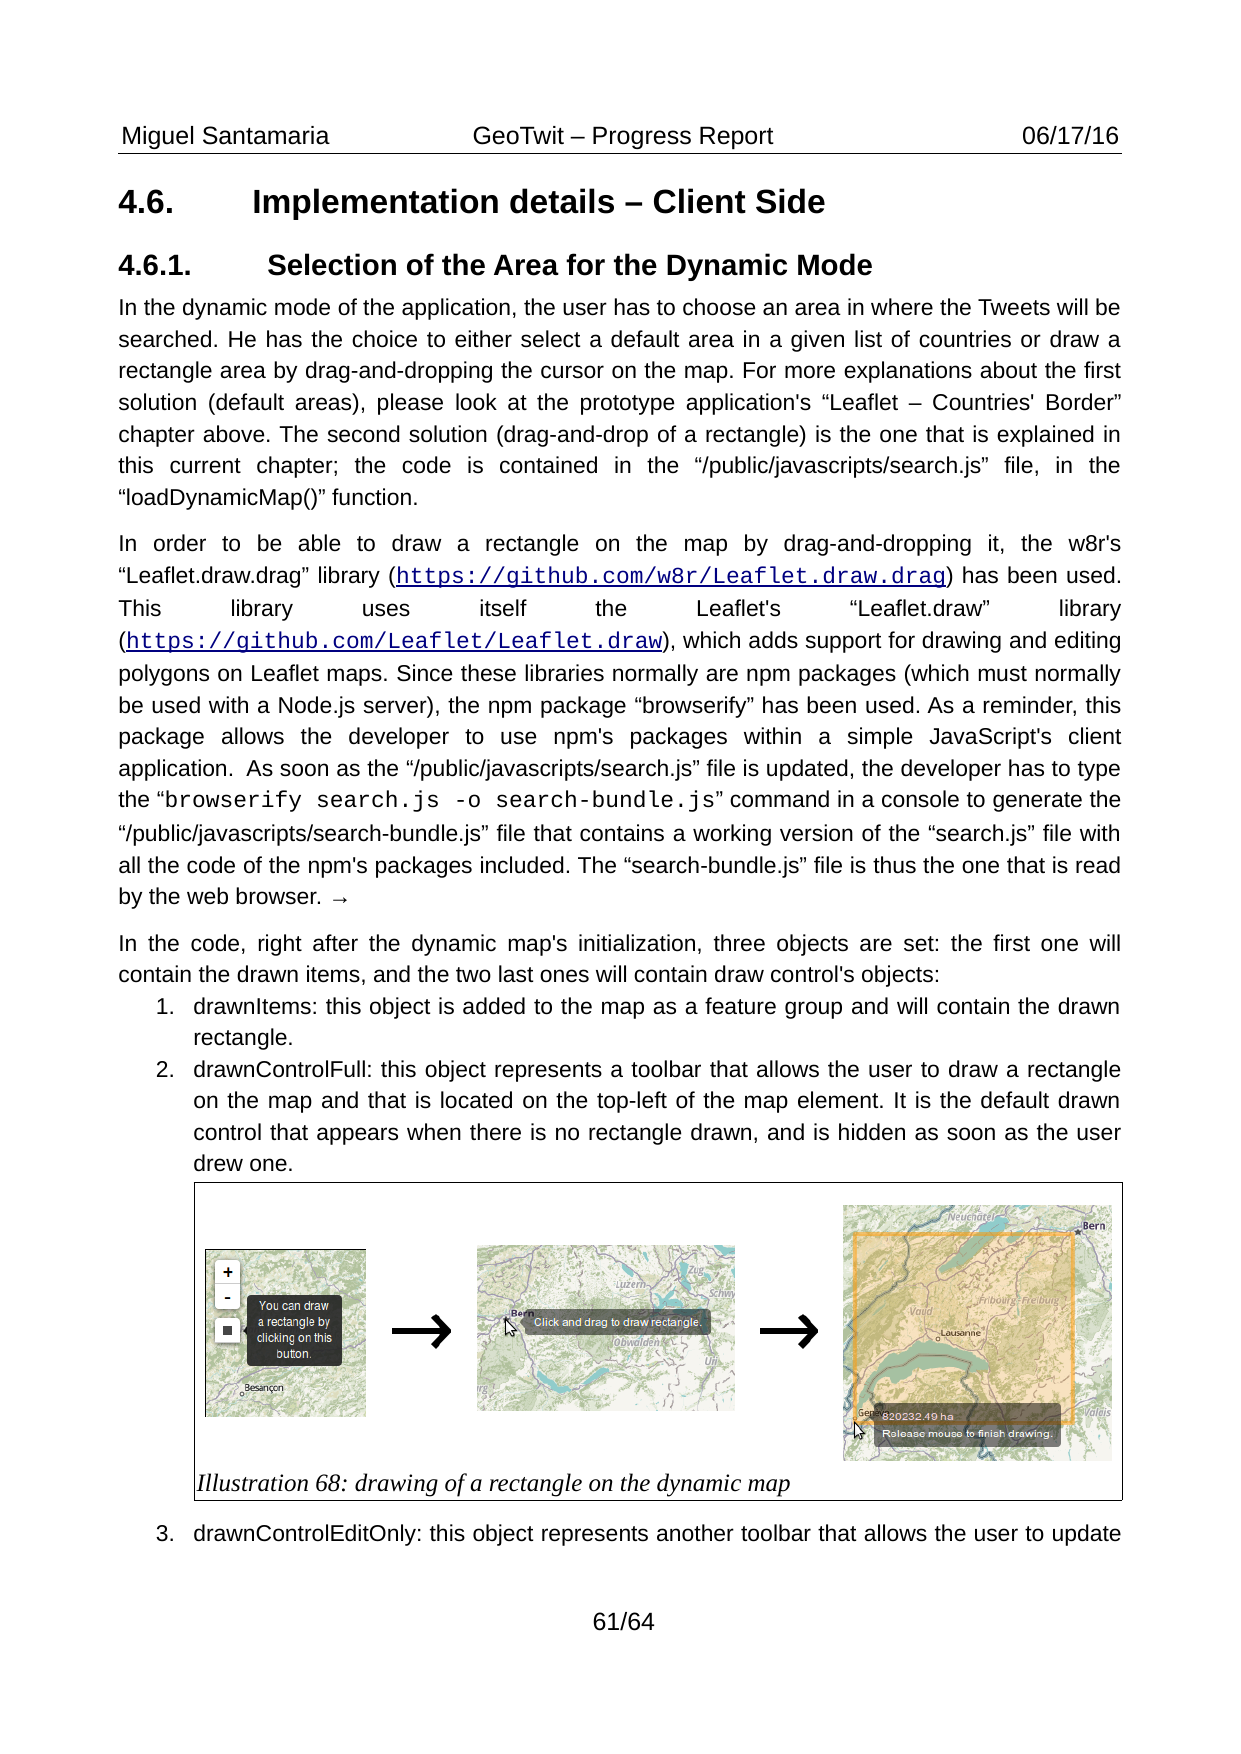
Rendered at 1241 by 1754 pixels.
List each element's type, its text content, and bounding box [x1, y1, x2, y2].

list drawnControlFull: this object represents a toolbar that allows the user to draw a rectangle on the map and that is located on the top-left of the map element. It is the default drawn control that appears when there is no rectangle drawn, and is hidden as soon as the user drew one. [156, 1056, 1122, 1177]
text In the dynamic mode of the application, the user has to choose an area in where the Tweets will be searched. He has the choice to either select a default area in a given list of countries or draw a rectangle area by drag-and-dropping the cursor on the map. For more explanations about the first solution (default areas), please look at the prototype application's “Leaflet – Countries' Border” chapter above. The second solution (drag-and-drop of a rectangle) is the one that is explained in this current chapter; the code is contained in the “/public/javascripts/search.js” file, in the “loadDynamicMap()” function. [118, 294, 1122, 510]
subtitle Selection of the Area for the Dynamic Mode [118, 248, 1122, 282]
text In the code, right after the dynamic map's initialization, three objects are set: the first one will contain the drawn items, and the two last ones will contain draw control's objects: [118, 929, 1122, 987]
picture [197, 1197, 1118, 1469]
subtitle Implementation details – Client Side [118, 182, 1122, 221]
text In order to be able to draw a rectangle on the map by drag-and-dropping it, the w8r's “Leaflet.draw.drag” library (https://github.com/w8r/Leaflet.draw.drag) has been used. This library uses itself the Leaflet's “Leaflet.draw” library (https://github.com/Leaflet/Leaflet.draw), which adds support for drawing and editing polygons on Leaflet maps. Since these libraries normally are npm packages (which must normally be used with a Node.js server), the npm package “browserify” has been used. As a reminder, this package allows the developer to use npm's packages within a simple JavaScript's client application. As soon as the “/public/javascripts/search.js” file is updated, the developer has to type the “browserify search.js -o search-bundle.js” command in a console to generate the “/public/javascripts/search-bundle.js” file that contains a working version of the “search.js” file with all the code of the npm's packages included. The “search-bundle.js” file is thus the one that is read by the web browser. → [118, 530, 1122, 909]
list Illustration 68: drawing of a rectangle on the dynamic map [196, 1469, 1119, 1497]
list drawnItems: this object is added to the map as a feature group and will contain the drawn rectangle. [156, 993, 1122, 1051]
list drawnControlEditOnly: this object represents another toolbar that allows the user to update [156, 1182, 1122, 1546]
